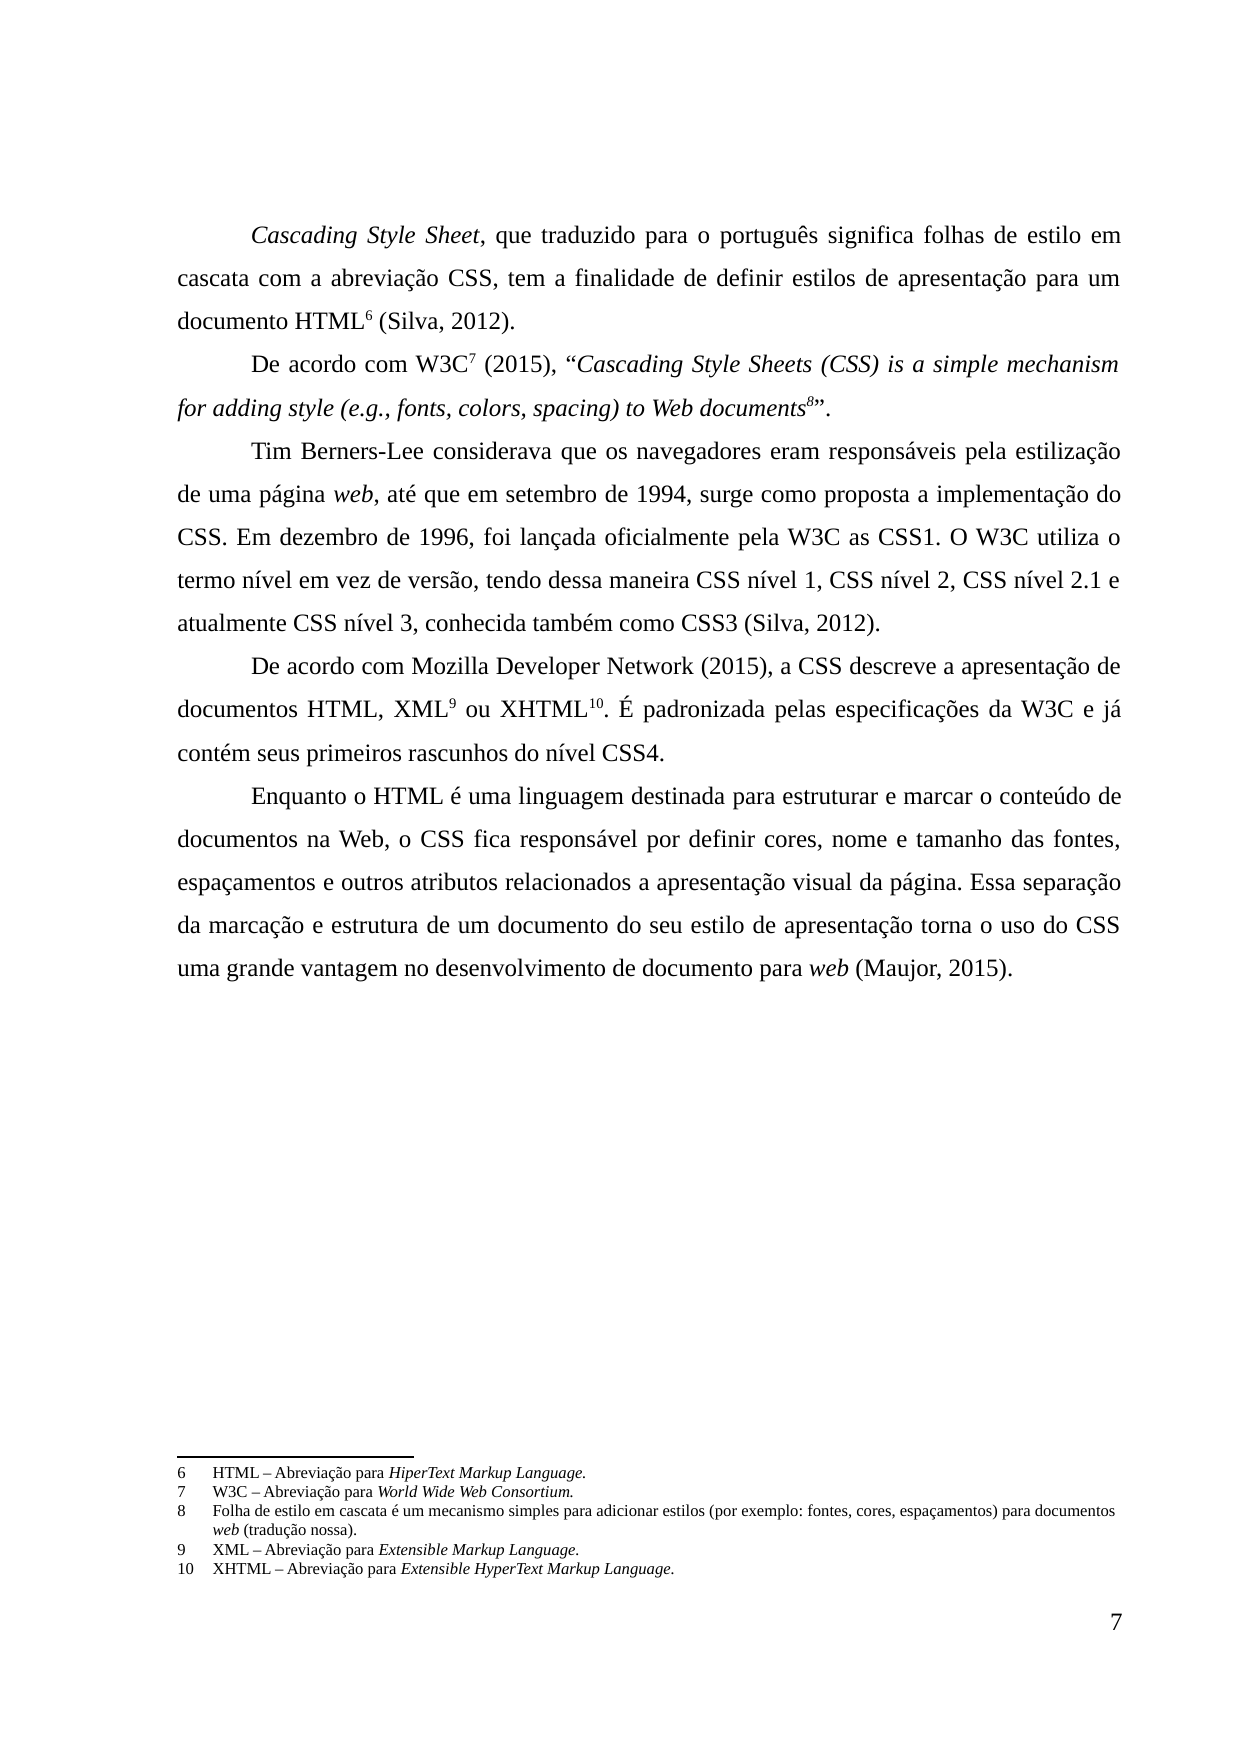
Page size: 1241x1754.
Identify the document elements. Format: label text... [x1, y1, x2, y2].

text XML – Abreviação para Extensible Markup Language. [177, 1539, 1122, 1558]
text HTML – Abreviação para HiperText Markup Language. [177, 1463, 1122, 1482]
text W3C – Abreviação para World Wide Web Consortium. [177, 1482, 1122, 1501]
text Cascading Style Sheet, que traduzido para o português significa folhas de estilo em cascata com a abreviação CSS, tem a finalidade de definir estilos de apresentação para um documento HTML (Silva, 2012). [177, 220, 1122, 335]
text De acordo com W3C (2015), “Cascading Style Sheets (CSS) is a simple mechanism for adding style (e.g., fonts, colors, spacing) to Web documents”. [177, 349, 1122, 421]
text Folha de estilo em cascata é um mecanismo simples para adicionar estilos (por exemplo: fontes, cores, espaçamentos) para documentos web (tradução nossa). [177, 1501, 1122, 1539]
text De acordo com Mozilla Developer Network (2015), a CSS descreve a apresentação de documentos HTML, XML ou XHTML. É padronizada pelas especificações da W3C e já contém seus primeiros rascunhos do nível CSS4. [177, 651, 1122, 766]
text Enquanto o HTML é uma linguagem destinada para estruturar e marcar o conteúdo de documentos na Web, o CSS fica responsável por definir cores, nome e tamanho das fontes, espaçamentos e outros atributos relacionados a apresentação visual da página. Essa separação da marcação e estrutura de um documento do seu estilo de apresentação torna o uso do CSS uma grande vantagem no desenvolvimento de documento para web (Maujor, 2015). [177, 781, 1122, 982]
text XHTML – Abreviação para Extensible HyperText Markup Language. [177, 1558, 1122, 1578]
text Tim Berners-Lee considerava que os navegadores eram responsáveis pela estilização de uma página web, até que em setembro de 1994, surge como proposta a implementação do CSS. Em dezembro de 1996, foi lançada oficialmente pela W3C as CSS1. O W3C utiliza o termo nível em vez de versão, tendo dessa maneira CSS nível 1, CSS nível 2, CSS nível 2.1 e atualmente CSS nível 3, conhecida também como CSS3 (Silva, 2012). [177, 436, 1122, 637]
